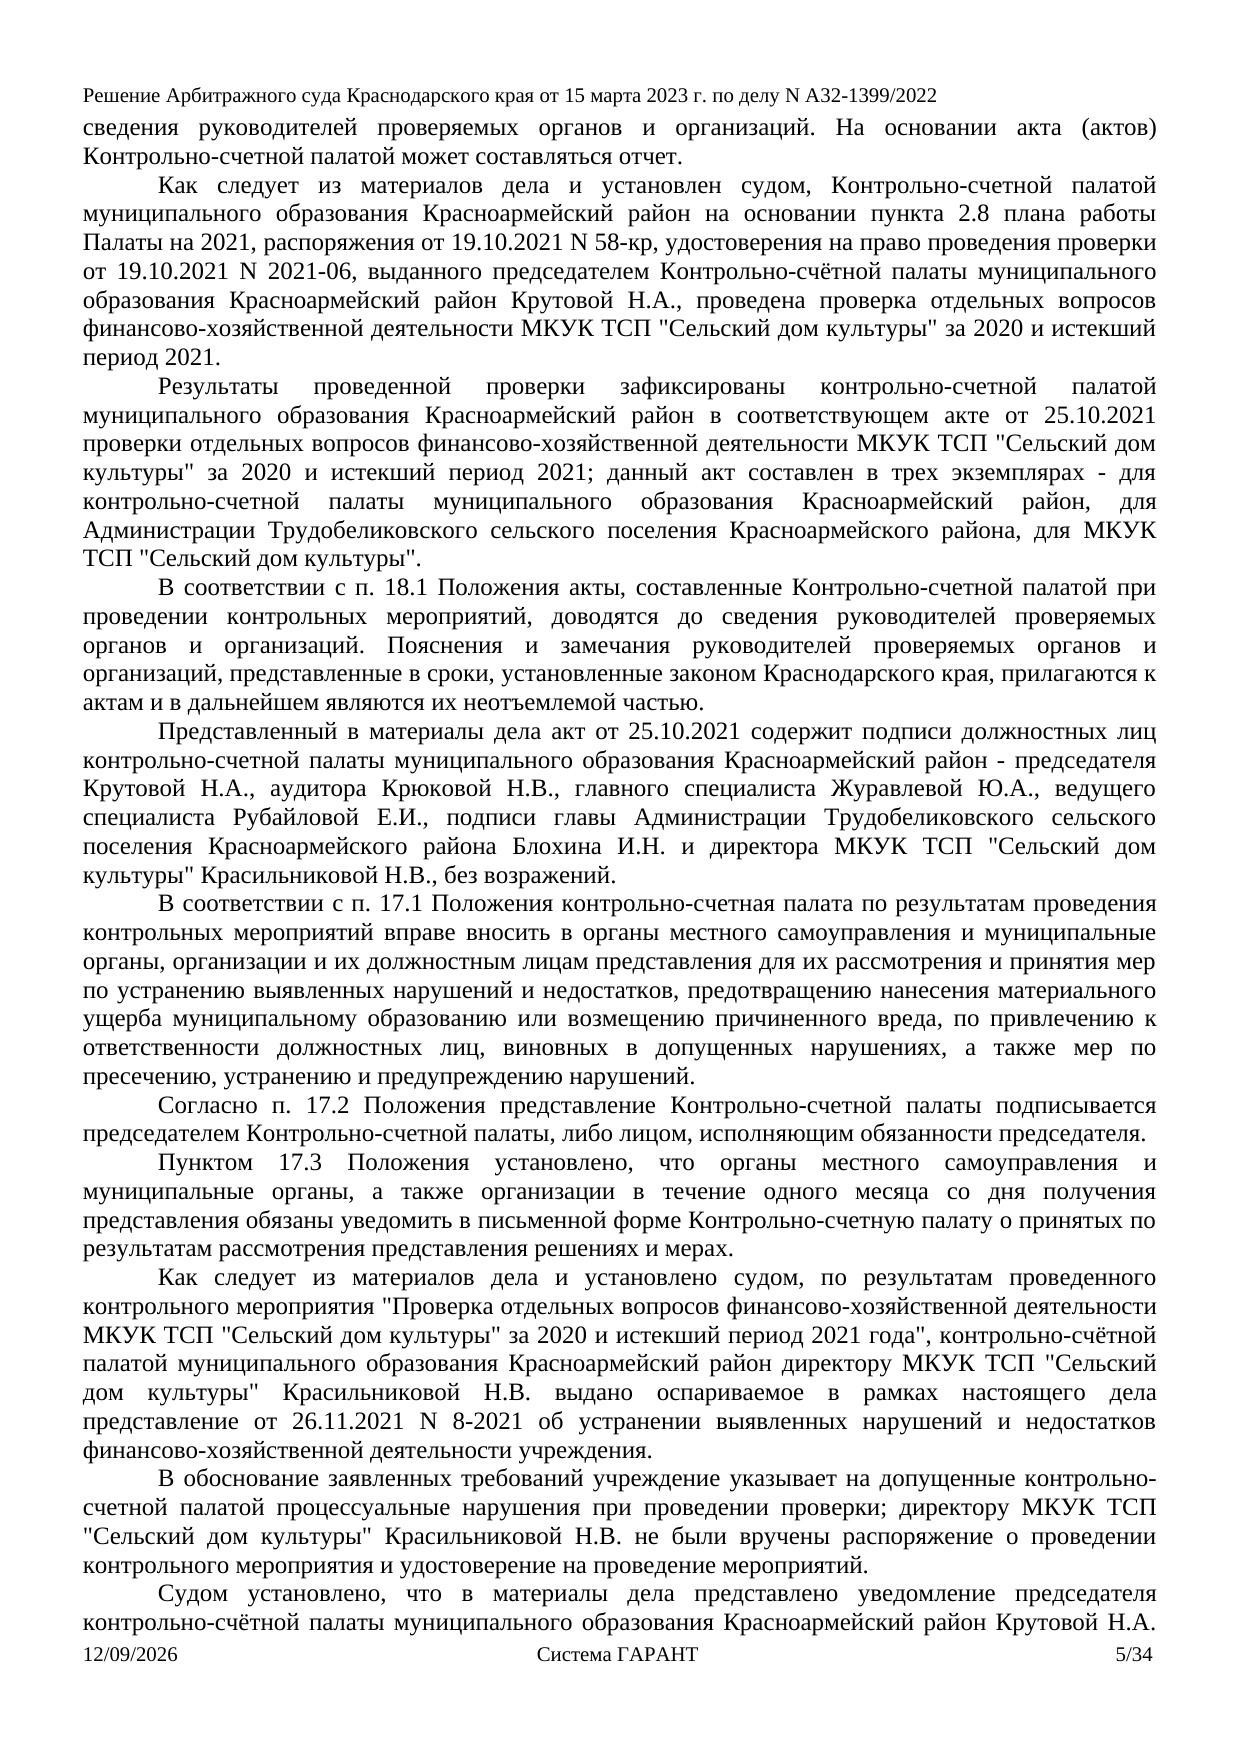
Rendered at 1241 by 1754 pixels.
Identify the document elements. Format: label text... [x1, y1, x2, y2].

text Судом установлено, что в материалы дела представлено уведомление председателя контрольно-счётной палаты муниципального образования Красноармейский район Крутовой Н.А. [83, 1578, 1157, 1636]
text Согласно п. 17.2 Положения представление Контрольно-счетной палаты подписывается председателем Контрольно-счетной палаты, либо лицом, исполняющим обязанности председателя. [83, 1090, 1157, 1147]
text сведения руководителей проверяемых органов и организаций. На основании акта (актов) Контрольно-счетной палатой может составляться отчет. [83, 112, 1157, 170]
text Как следует из материалов дела и установлено судом, по результатам проведенного контрольного мероприятия "Проверка отдельных вопросов финансово-хозяйственной деятельности МКУК ТСП "Сельский дом культуры" за 2020 и истекший период 2021 года", контрольно-счётной палатой муниципального образования Красноармейский район директору МКУК ТСП "Сельский дом культуры" Красильниковой Н.В. выдано оспариваемое в рамках настоящего дела представление от 26.11.2021 N 8-2021 об устранении выявленных нарушений и недостатков финансово-хозяйственной деятельности учреждения. [83, 1262, 1157, 1463]
text Результаты проведенной проверки зафиксированы контрольно-счетной палатой муниципального образования Красноармейский район в соответствующем акте от 25.10.2021 проверки отдельных вопросов финансово-хозяйственной деятельности МКУК ТСП "Сельский дом культуры" за 2020 и истекший период 2021; данный акт составлен в трех экземплярах - для контрольно-счетной палаты муниципального образования Красноармейский район, для Администрации Трудобеликовского сельского поселения Красноармейского района, для МКУК ТСП "Сельский дом культуры". [83, 371, 1157, 572]
text Как следует из материалов дела и установлен судом, Контрольно-счетной палатой муниципального образования Красноармейский район на основании пункта 2.8 плана работы Палаты на 2021, распоряжения от 19.10.2021 N 58-кр, удостоверения на право проведения проверки от 19.10.2021 N 2021-06, выданного председателем Контрольно-счётной палаты муниципального образования Красноармейский район Крутовой Н.А., проведена проверка отдельных вопросов финансово-хозяйственной деятельности МКУК ТСП "Сельский дом культуры" за 2020 и истекший период 2021. [83, 170, 1157, 371]
text Представленный в материалы дела акт от 25.10.2021 содержит подписи должностных лиц контрольно-счетной палаты муниципального образования Красноармейский район - председателя Крутовой Н.А., аудитора Крюковой Н.В., главного специалиста Журавлевой Ю.А., ведущего специалиста Рубайловой Е.И., подписи главы Администрации Трудобеликовского сельского поселения Красноармейского района Блохина И.Н. и директора МКУК ТСП "Сельский дом культуры" Красильниковой Н.В., без возражений. [83, 716, 1157, 888]
text В соответствии с п. 18.1 Положения акты, составленные Контрольно-счетной палатой при проведении контрольных мероприятий, доводятся до сведения руководителей проверяемых органов и организаций. Пояснения и замечания руководителей проверяемых органов и организаций, представленные в сроки, установленные законом Краснодарского края, прилагаются к актам и в дальнейшем являются их неотъемлемой частью. [83, 572, 1157, 716]
text Пунктом 17.3 Положения установлено, что органы местного самоуправления и муниципальные органы, а также организации в течение одного месяца со дня получения представления обязаны уведомить в письменной форме Контрольно-счетную палату о принятых по результатам рассмотрения представления решениях и мерах. [83, 1147, 1157, 1262]
text В обоснование заявленных требований учреждение указывает на допущенные контрольно-счетной палатой процессуальные нарушения при проведении проверки; директору МКУК ТСП "Сельский дом культуры" Красильниковой Н.В. не были вручены распоряжение о проведении контрольного мероприятия и удостоверение на проведение мероприятий. [83, 1463, 1157, 1578]
text В соответствии с п. 17.1 Положения контрольно-счетная палата по результатам проведения контрольных мероприятий вправе вносить в органы местного самоуправления и муниципальные органы, организации и их должностным лицам представления для их рассмотрения и принятия мер по устранению выявленных нарушений и недостатков, предотвращению нанесения материального ущерба муниципальному образованию или возмещению причиненного вреда, по привлечению к ответственности должностных лиц, виновных в допущенных нарушениях, а также мер по пресечению, устранению и предупреждению нарушений. [83, 888, 1157, 1090]
